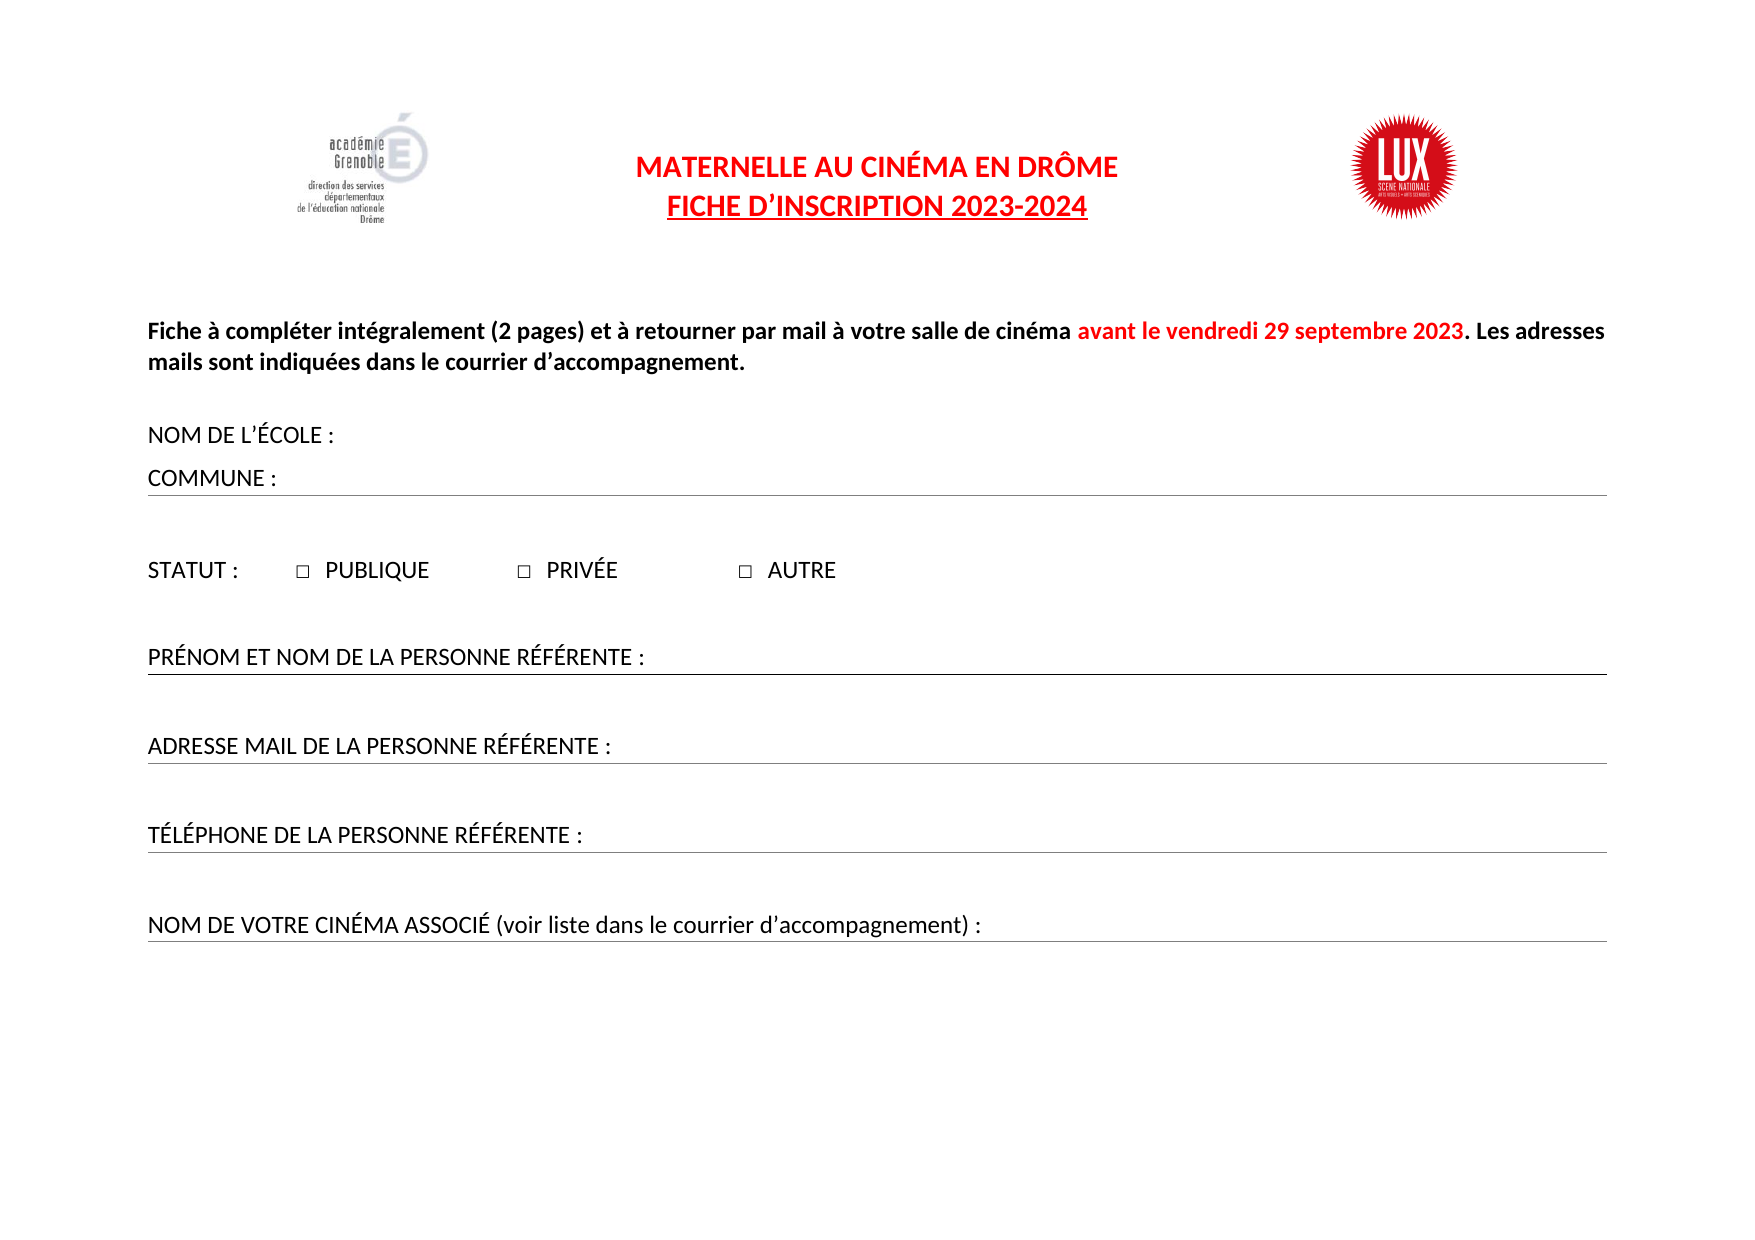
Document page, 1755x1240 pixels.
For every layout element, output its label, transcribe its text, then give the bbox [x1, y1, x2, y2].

text STATUT : ☐ PUBLIQUE ☐ PRIVÉE ☐ AUTRE [148, 552, 1607, 586]
text FICHE D’INSCRIPTION 2023-2024 [148, 186, 1607, 224]
text PRÉNOM ET NOM DE LA PERSONNE RÉFÉRENTE : [148, 641, 1607, 674]
text NOM DE VOTRE CINÉMA ASSOCIÉ (voir liste dans le courrier d’accompagnement) : [148, 909, 1607, 941]
text COMMUNE : [148, 462, 1607, 495]
text ADRESSE MAIL DE LA PERSONNE RÉFÉRENTE : [148, 730, 1607, 763]
text [1446, 148, 1607, 186]
text MATERNELLE AU CINÉMA EN DRÔME [430, 148, 1362, 186]
text Fiche à compléter intégralement (2 pages) et à retourner par mail à votre salle de cinéma avant le vendredi 29 septembre 2023. Les adresses mails sont indiquées dans le courrier d’accompagnement. [148, 315, 1607, 376]
text [148, 148, 297, 186]
text NOM DE L’ÉCOLE : [148, 419, 1607, 450]
text TÉLÉPHONE DE LA PERSONNE RÉFÉRENTE : [148, 819, 1607, 852]
